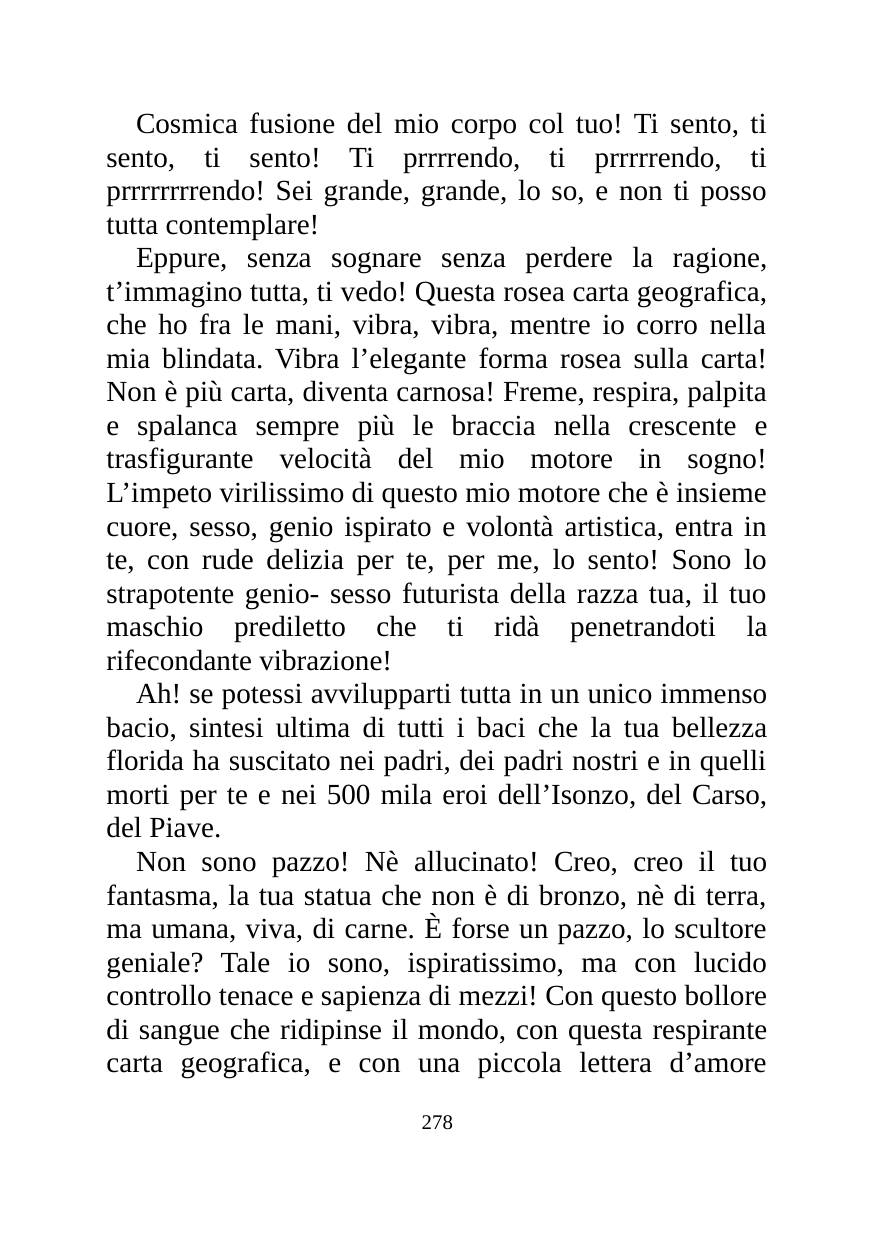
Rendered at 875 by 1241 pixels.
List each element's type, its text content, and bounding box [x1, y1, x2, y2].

text Non sono pazzo! Nè allucinato! Creo, creo il tuo fantasma, la tua statua che non è di bronzo, nè di terra, ma umana, viva, di carne. È forse un pazzo, lo scultore geniale? Tale io sono, ispiratissimo, ma con lucido controllo tenace e sapienza di mezzi! Con questo bollore di sangue che ridipinse il mondo, con questa respirante carta geografica, e con una piccola lettera d’amore [106, 844, 768, 1079]
text Eppure, senza sognare senza perdere la ragione, t’immagino tutta, ti vedo! Questa rosea carta geografica, che ho fra le mani, vibra, vibra, mentre io corro nella mia blindata. Vibra l’elegante forma rosea sulla carta! Non è più carta, diventa carnosa! Freme, respira, palpita e spalanca sempre più le braccia nella crescente e trasfigurante velocità del mio motore in sogno! L’impeto virilissimo di questo mio motore che è insieme cuore, sesso, genio ispirato e volontà artistica, entra in te, con rude delizia per te, per me, lo sento! Sono lo strapotente genio- sesso futurista della razza tua, il tuo maschio prediletto che ti ridà penetrandoti la rifecondante vibrazione! [106, 240, 768, 676]
text Cosmica fusione del mio corpo col tuo! Ti sento, ti sento, ti sento! Ti prrrrendo, ti prrrrrendo, ti prrrrrrrrendo! Sei grande, grande, lo so, e non ti posso tutta contemplare! [106, 106, 768, 240]
text Ah! se potessi avvilupparti tutta in un unico immenso bacio, sintesi ultima di tutti i baci che la tua bellezza florida ha suscitato nei padri, dei padri nostri e in quelli morti per te e nei 500 mila eroi dell’Isonzo, del Carso, del Piave. [106, 676, 768, 844]
